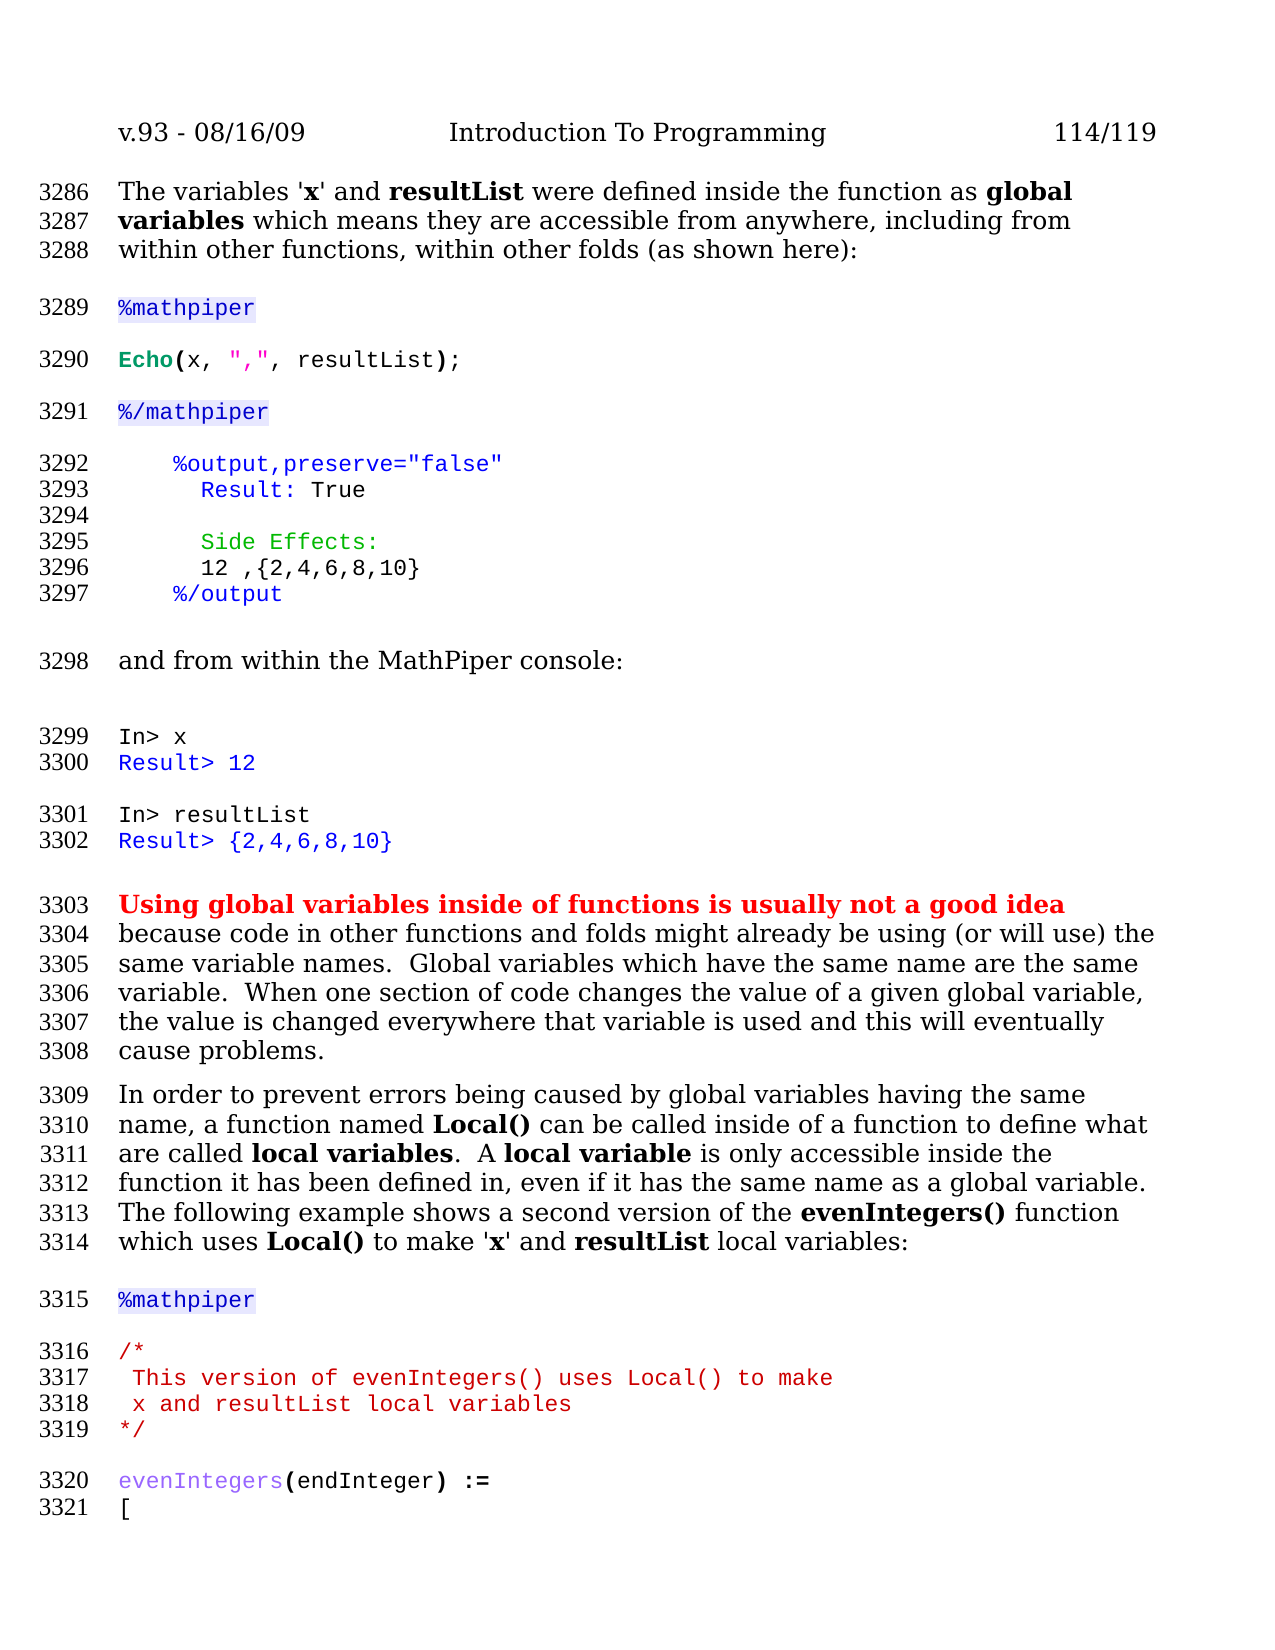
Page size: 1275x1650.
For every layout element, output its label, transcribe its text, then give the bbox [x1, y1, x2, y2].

text Using global variables inside of functions is usually not a good idea because code in other functions and folds might already be using (or will use) the same variable names. Global variables which have the same name are the same variable. When one section of code changes the value of a given global variable, the value is changed everywhere that variable is used and this will eventually cause problems. [118, 890, 1157, 1066]
text The variables 'x' and resultList were defined inside the function as global variables which means they are accessible from anywhere, including from within other functions, within other folds (as shown here): [118, 177, 1157, 265]
text This version of evenIntegers() uses Local() to make [118, 1366, 1157, 1392]
text Result: True [118, 478, 1157, 504]
text 12 ,{2,4,6,8,10} [118, 556, 1157, 582]
text Result> {2,4,6,8,10} [118, 829, 1157, 855]
text and from within the MathPiper console: [118, 646, 1157, 676]
text In> resultList [118, 803, 1157, 829]
text /* [118, 1340, 1157, 1366]
text %/mathpiper [118, 400, 1157, 426]
text In order to prevent errors being caused by global variables having the same name, a function named Local() can be called inside of a function to define what are called local variables. A local variable is only accessible inside the function it has been defined in, even if it has the same name as a global variable. The following example shows a second version of the evenIntegers() function which uses Local() to make 'x' and resultList local variables: [118, 1081, 1157, 1256]
text evenIntegers(endInteger) := [118, 1470, 1157, 1496]
text Side Effects: [118, 530, 1157, 556]
text %mathpiper [118, 1288, 1157, 1314]
text %mathpiper [118, 297, 1157, 323]
text Echo(x, ",", resultList); [118, 348, 1157, 374]
text */ [118, 1418, 1157, 1444]
text [ [118, 1496, 1157, 1522]
text x and resultList local variables [118, 1392, 1157, 1418]
text In> x [118, 726, 1157, 752]
text %/output [118, 582, 1157, 608]
text %output,preserve="false" [118, 452, 1157, 478]
text Result> 12 [118, 752, 1157, 778]
